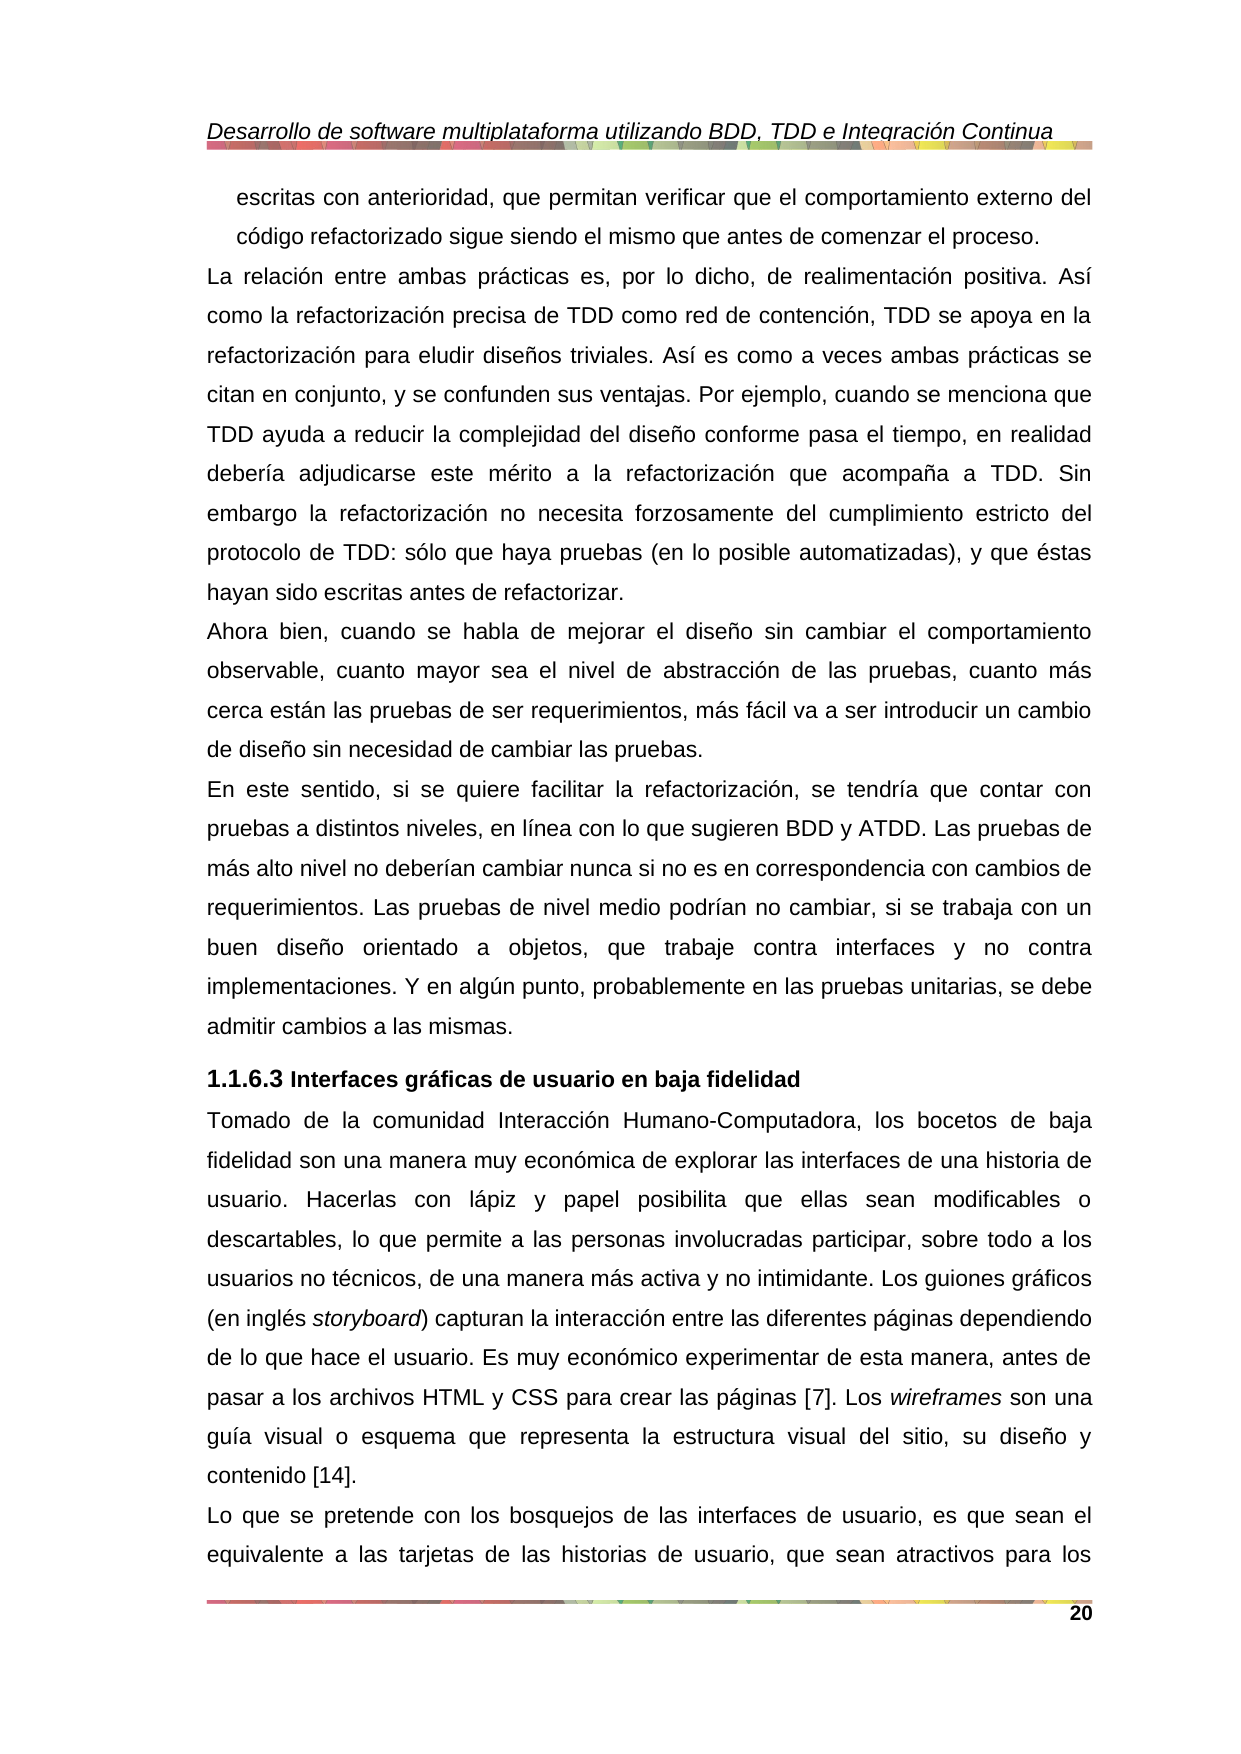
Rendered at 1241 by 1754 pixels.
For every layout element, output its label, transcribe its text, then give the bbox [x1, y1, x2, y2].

text Ahora bien, cuando se habla de mejorar el diseño sin cambiar el comportamiento observable, cuanto mayor sea el nivel de abstracción de las pruebas, cuanto más cerca están las pruebas de ser requerimientos, más fácil va a ser introducir un cambio de diseño sin necesidad de cambiar las pruebas. [207, 618, 1093, 763]
text Lo que se pretende con los bosquejos de las interfaces de usuario, es que sean el equivalente a las tarjetas de las historias de usuario, que sean atractivos para los [207, 1502, 1093, 1568]
list escritas con anterioridad, que permitan verificar que el comportamiento externo del código refactorizado sigue siendo el mismo que antes de comenzar el proceso. [218, 184, 1093, 249]
text En este sentido, si se quiere facilitar la refactorización, se tendría que contar con pruebas a distintos niveles, en línea con lo que sugieren BDD y ATDD. Las pruebas de más alto nivel no deberían cambiar nunca si no es en correspondencia con cambios de requerimientos. Las pruebas de nivel medio podrían no cambiar, si se trabaja con un buen diseño orientado a objetos, que trabaje contra interfaces y no contra implementaciones. Y en algún punto, probablemente en las pruebas unitarias, se debe admitir cambios a las mismas. [207, 776, 1093, 1039]
text La relación entre ambas prácticas es, por lo dicho, de realimentación positiva. Así como la refactorización precisa de TDD como red de contención, TDD se apoya en la refactorización para eludir diseños triviales. Así es como a veces ambas prácticas se citan en conjunto, y se confunden sus ventajas. Por ejemplo, cuando se menciona que TDD ayuda a reducir la complejidad del diseño conforme pasa el tiempo, en realidad debería adjudicarse este mérito a la refactorización que acompaña a TDD. Sin embargo la refactorización no necesita forzosamente del cumplimiento estricto del protocolo de TDD: sólo que haya pruebas (en lo posible automatizadas), y que éstas hayan sido escritas antes de refactorizar. [207, 263, 1093, 605]
text Tomado de la comunidad Interacción Humano-Computadora, los bocetos de baja fidelidad son una manera muy económica de explorar las interfaces de una historia de usuario. Hacerlas con lápiz y papel posibilita que ellas sean modificables o descartables, lo que permite a las personas involucradas participar, sobre todo a los usuarios no técnicos, de una manera más activa y no intimidante. Los guiones gráficos (en inglés storyboard) capturan la interacción entre las diferentes páginas dependiendo de lo que hace el usuario. Es muy económico experimentar de esta manera, antes de pasar a los archivos HTML y CSS para crear las páginas [7]. Los wireframes son una guía visual o esquema que representa la estructura visual del sitio, su diseño y contenido [14]. [207, 1107, 1093, 1489]
list 1.1.6.3 Interfaces gráficas de usuario en baja fidelidad [207, 1064, 1093, 1093]
